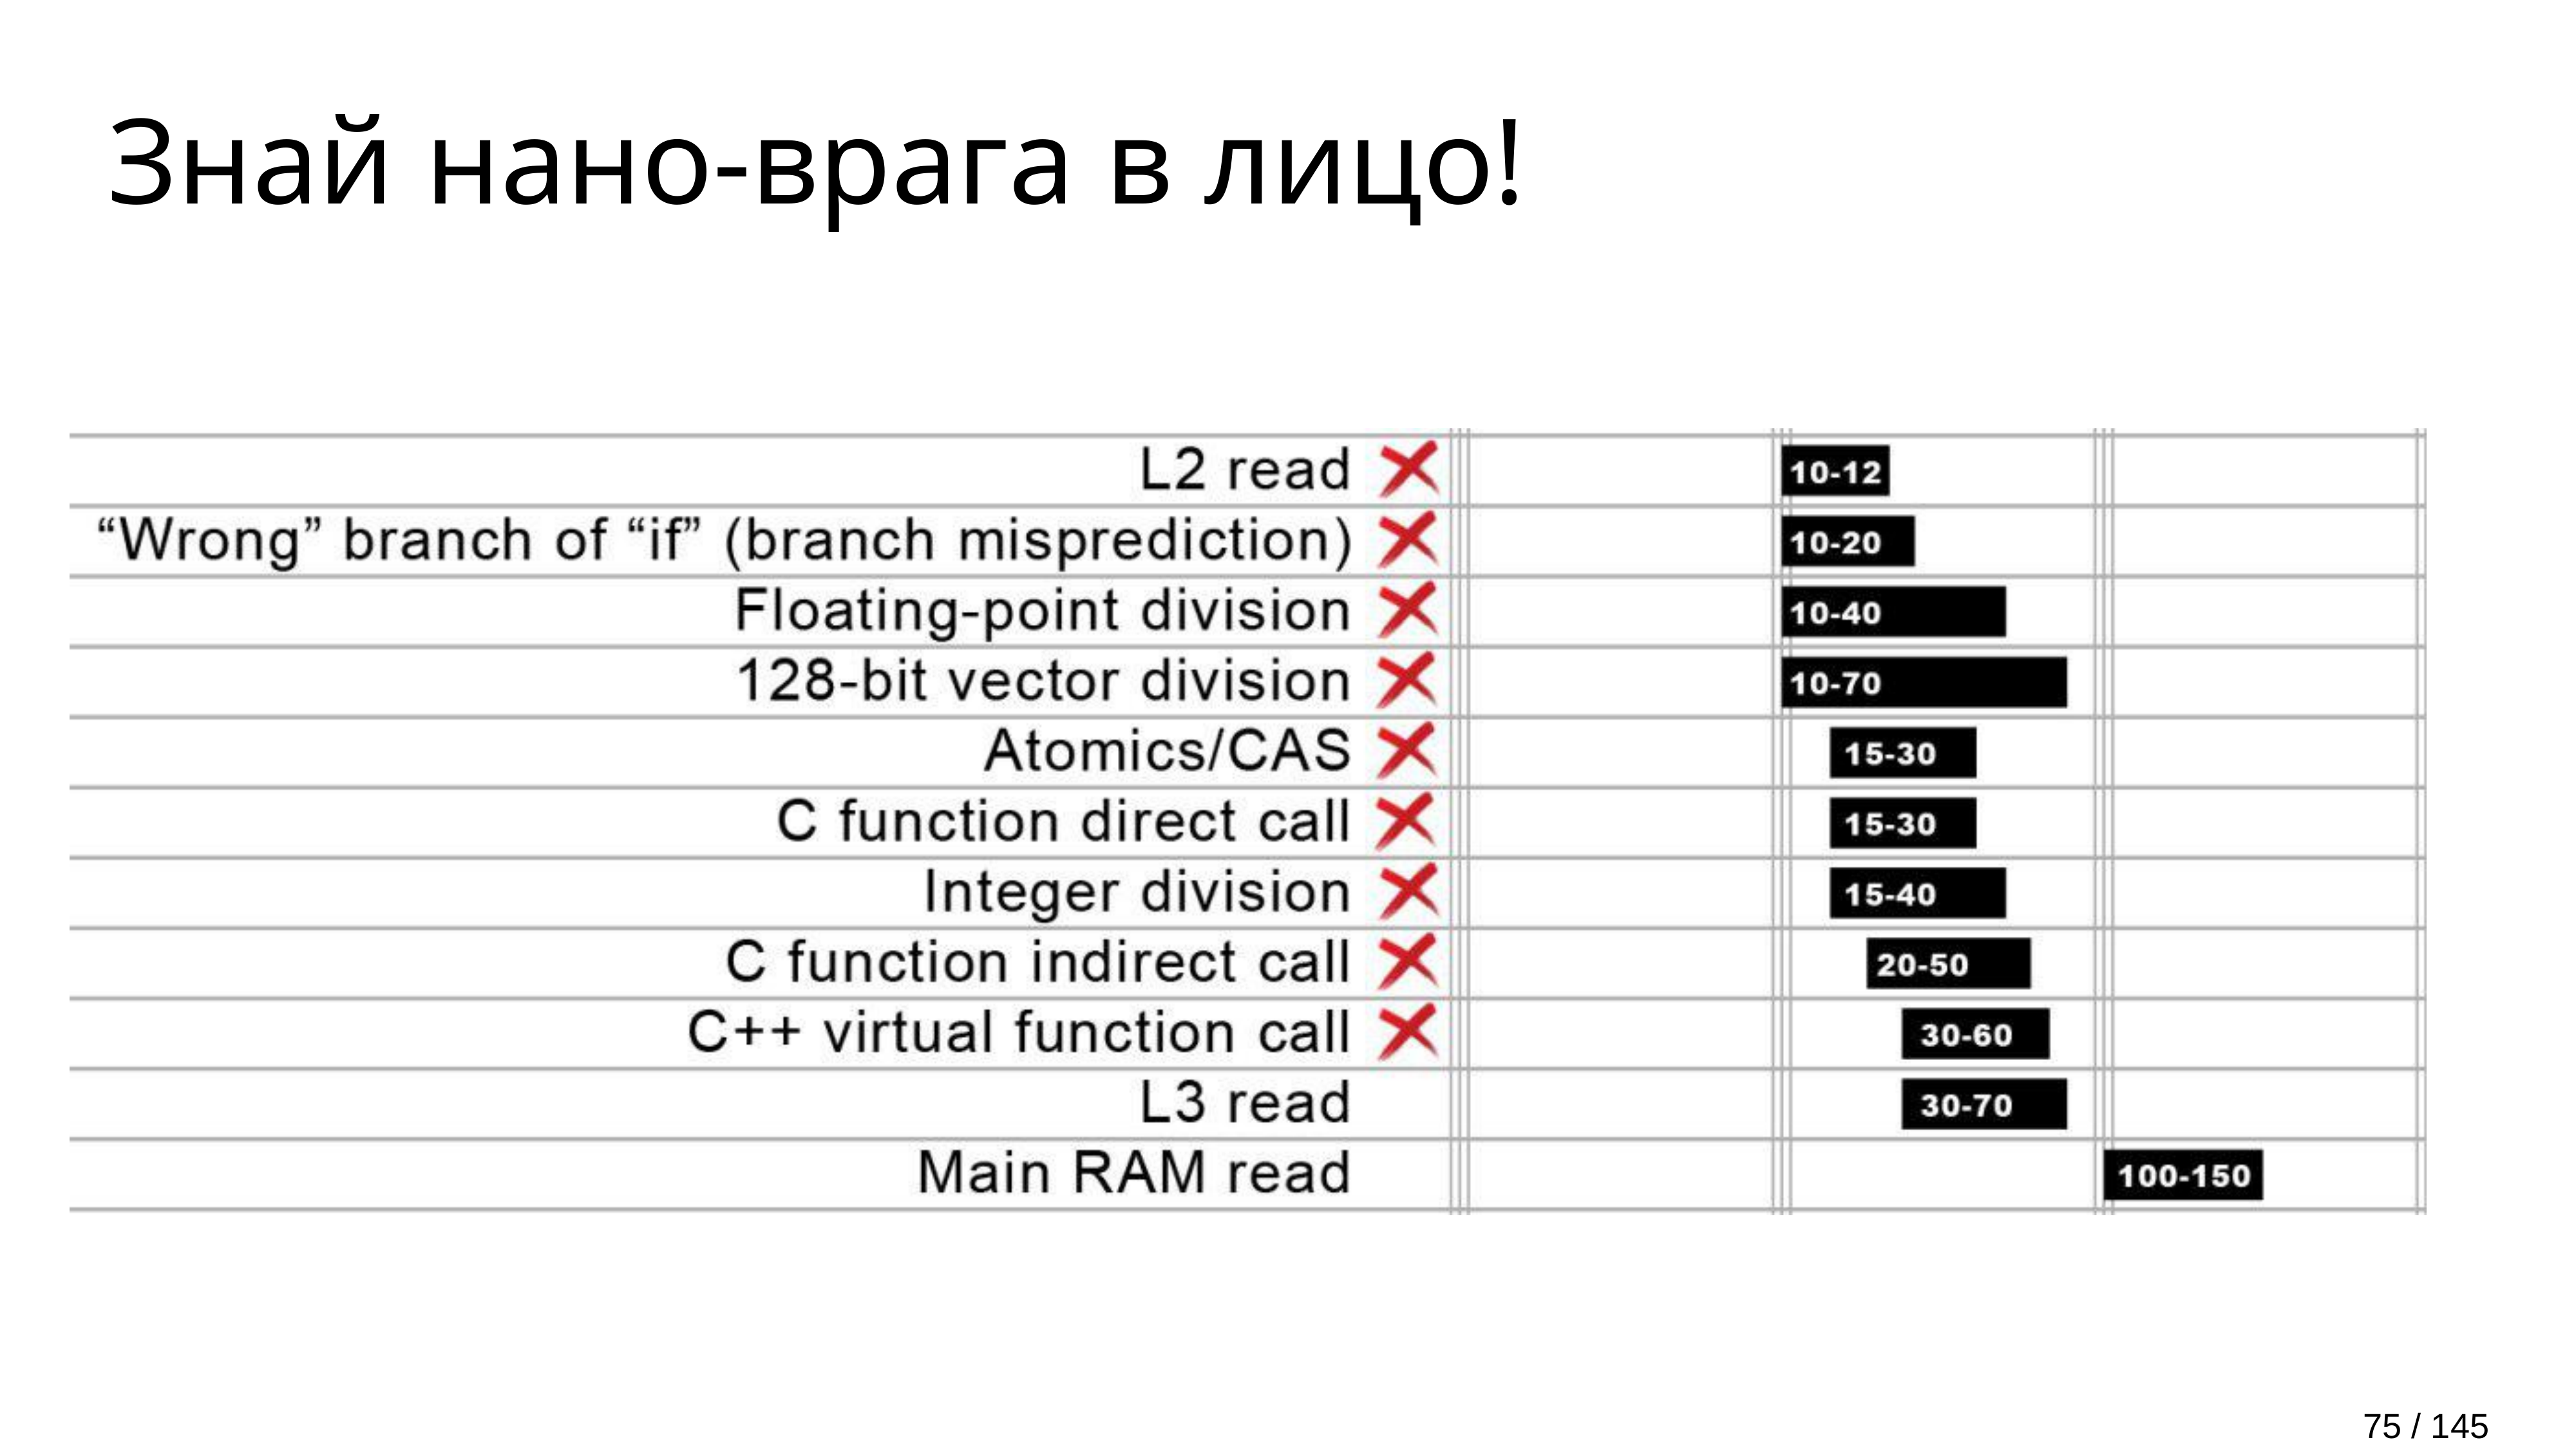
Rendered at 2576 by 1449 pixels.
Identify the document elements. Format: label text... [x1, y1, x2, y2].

picture [70, 428, 2427, 1216]
text_box <number> / 145 [2353, 1402, 2576, 1449]
title Знай нано-врага в лицо! [108, 80, 2468, 242]
